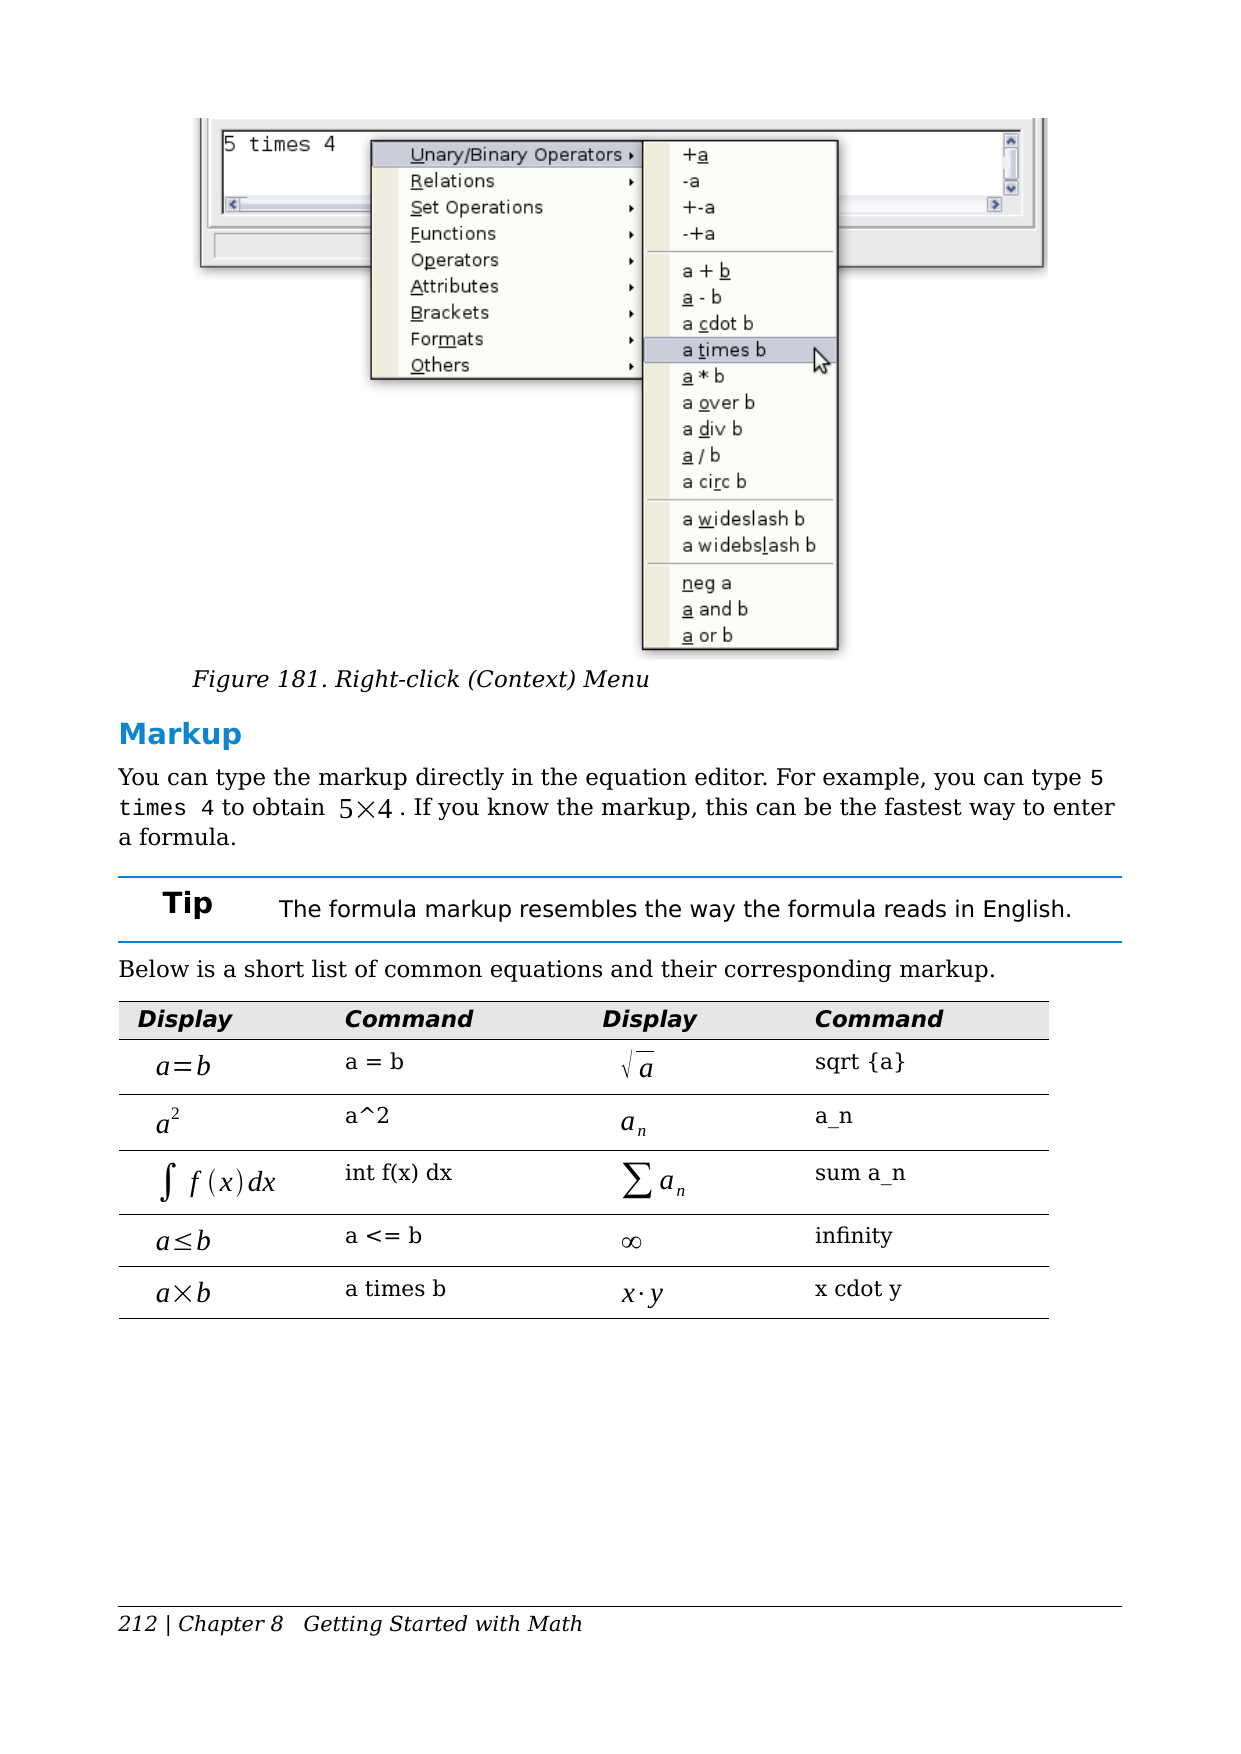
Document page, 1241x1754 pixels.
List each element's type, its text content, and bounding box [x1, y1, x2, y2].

text You can type the markup directly in the equation editor. For example, you can type 5 times 4 to obtain . If you know the markup, this can be the fastest way to enter a formula. [118, 764, 1122, 851]
table_cell [119, 1040, 327, 1094]
table_cell sqrt {a} [797, 1040, 1049, 1094]
table_cell sum a_n [797, 1151, 1049, 1214]
table_cell a <= b [327, 1215, 584, 1266]
table_cell [584, 1215, 797, 1266]
table_cell [584, 1040, 797, 1094]
text Below is a short list of common equations and their corresponding markup. [118, 956, 1122, 982]
table_cell a^2 [327, 1095, 584, 1150]
table_header Command [327, 1002, 584, 1039]
table_cell a = b [327, 1040, 584, 1094]
table_header The formula markup resembles the way the formula reads in English. [258, 878, 1122, 941]
table_cell x cdot y [797, 1267, 1049, 1318]
table_cell [584, 1095, 797, 1150]
table_header Tip [118, 878, 257, 941]
table_header Command [797, 1002, 1049, 1039]
table_cell a times b [327, 1267, 584, 1318]
picture [192, 118, 1048, 660]
table_cell int f(x) dx [327, 1151, 584, 1214]
table_cell [119, 1095, 327, 1150]
table_cell a_n [797, 1095, 1049, 1150]
table_cell [119, 1215, 327, 1266]
table_header Display [119, 1002, 327, 1039]
table_cell [584, 1267, 797, 1318]
table_header Display [584, 1002, 797, 1039]
table_cell [119, 1267, 327, 1318]
subtitle Markup [118, 717, 1122, 751]
table_cell [584, 1151, 797, 1214]
table_cell [119, 1151, 327, 1214]
table_cell infinity [797, 1215, 1049, 1266]
text Figure 181. Right-click (Context) Menu [192, 666, 1048, 692]
